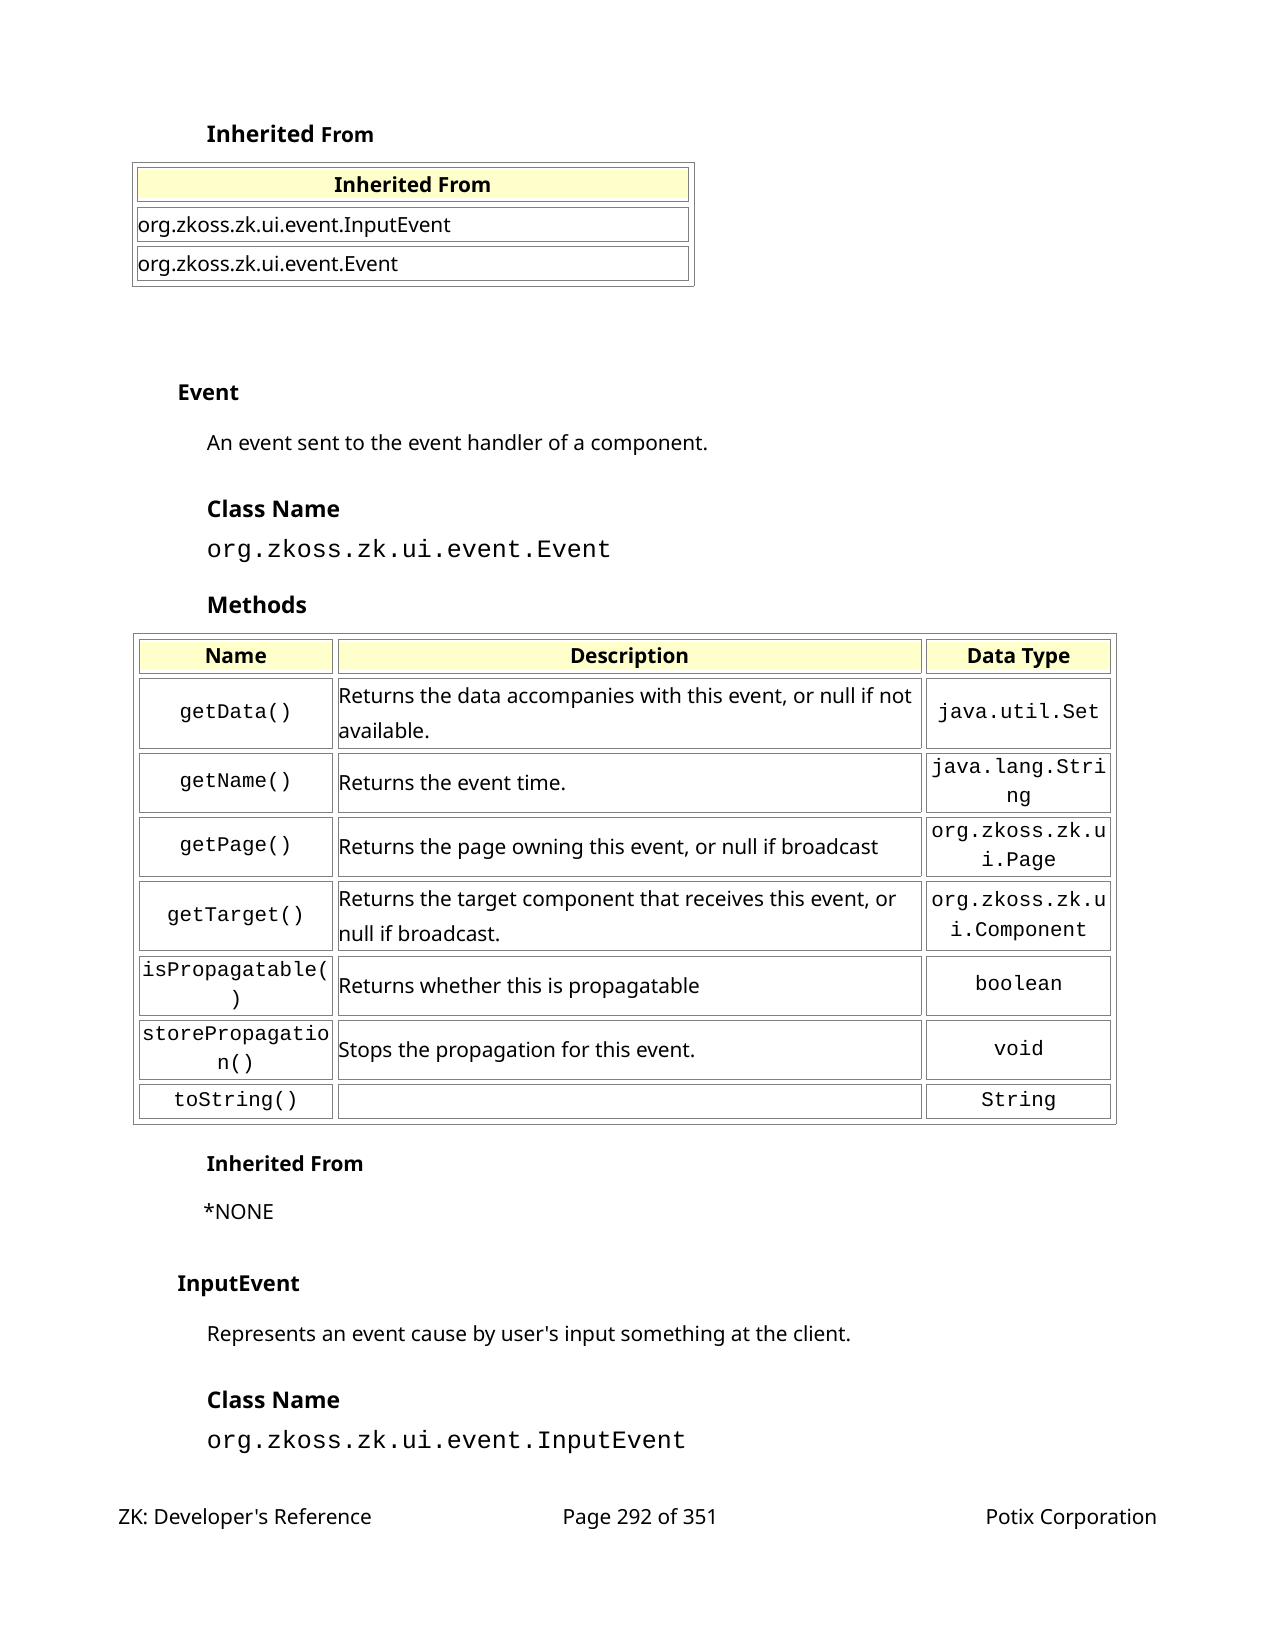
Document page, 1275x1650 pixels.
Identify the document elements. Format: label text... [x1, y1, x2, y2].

table_header Data Type [924, 634, 1113, 673]
table_cell [335, 1079, 924, 1118]
subtitle Inherited From [207, 1149, 1157, 1177]
table_cell Returns the target component that receives this event, or null if broadcast. [335, 876, 924, 950]
table_cell boolean [924, 950, 1113, 1014]
table_cell storePropagation() [136, 1015, 335, 1079]
subtitle Inherited From [207, 118, 1157, 149]
table_cell java.lang.String [924, 748, 1113, 812]
table_cell getTarget() [136, 876, 335, 950]
subtitle Class Name [207, 493, 1157, 524]
table_cell org.zkoss.zk.ui.Page [924, 812, 1113, 876]
table_cell [339, 1085, 921, 1118]
table_cell org.zkoss.zk.ui.Component [924, 876, 1113, 950]
table_cell getPage() [136, 812, 335, 876]
table_cell org.zkoss.zk.ui.event.Event [134, 241, 691, 280]
table_cell getName() [136, 748, 335, 812]
table_cell Stops the propagation for this event. [335, 1015, 924, 1079]
text Represents an event cause by user's input something at the client. [207, 1319, 1157, 1347]
subtitle Event [177, 377, 1157, 407]
table_cell void [924, 1015, 1113, 1079]
table_cell Returns the page owning this event, or null if broadcast [335, 812, 924, 876]
table_header Inherited From [134, 163, 691, 201]
table_cell String [924, 1079, 1113, 1118]
subtitle Class Name [207, 1384, 1157, 1415]
text org.zkoss.zk.ui.event.InputEvent [207, 1427, 1157, 1456]
table_cell java.util.Set [924, 673, 1113, 747]
table_header Name [136, 634, 335, 673]
table_cell org.zkoss.zk.ui.event.InputEvent [134, 201, 691, 241]
subtitle InputEvent [177, 1268, 1157, 1298]
table_cell Returns the data accompanies with this event, or null if not available. [335, 673, 924, 747]
table_cell toString() [136, 1079, 335, 1118]
text org.zkoss.zk.ui.event.Event [207, 536, 1157, 564]
table_cell isPropagatable() [136, 950, 335, 1014]
text *NONE [118, 1197, 1157, 1226]
text An event sent to the event handler of a component. [207, 428, 1157, 456]
table_cell getData() [136, 673, 335, 747]
subtitle Methods [207, 589, 1157, 621]
table_cell Returns whether this is propagatable [335, 950, 924, 1014]
table_cell Returns the event time. [335, 748, 924, 812]
table_header Description [335, 634, 924, 673]
